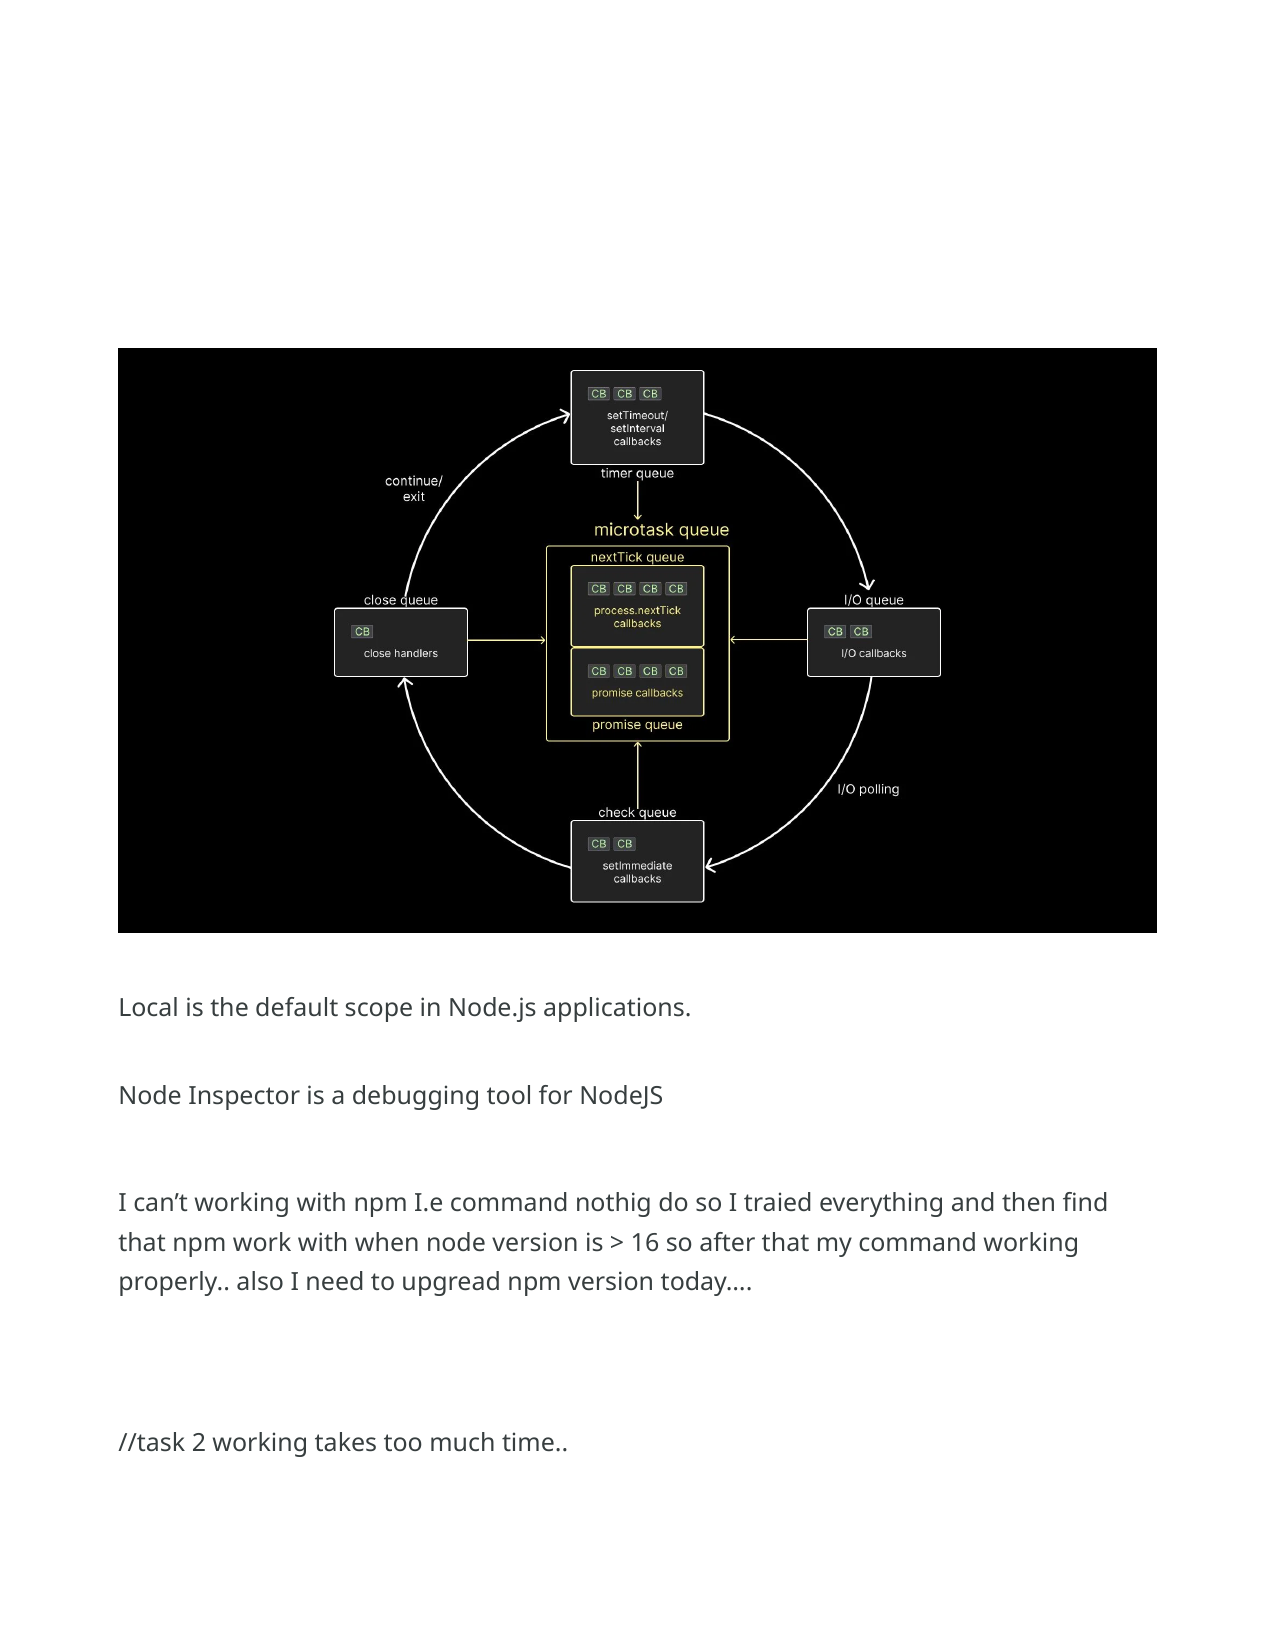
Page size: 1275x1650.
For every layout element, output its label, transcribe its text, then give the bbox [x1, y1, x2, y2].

text Local is the default scope in Node.js applications. [118, 990, 1157, 1024]
text I can’t working with npm I.e command nothig do so I traied everything and then find that npm work with when node version is > 16 so after that my command working properly.. also I need to upgread npm version today…. [118, 1185, 1157, 1297]
text //task 2 working takes too much time.. [118, 1424, 1157, 1459]
picture [118, 348, 1157, 933]
text Node Inspector is a debugging tool for NodeJS [118, 1044, 1157, 1112]
